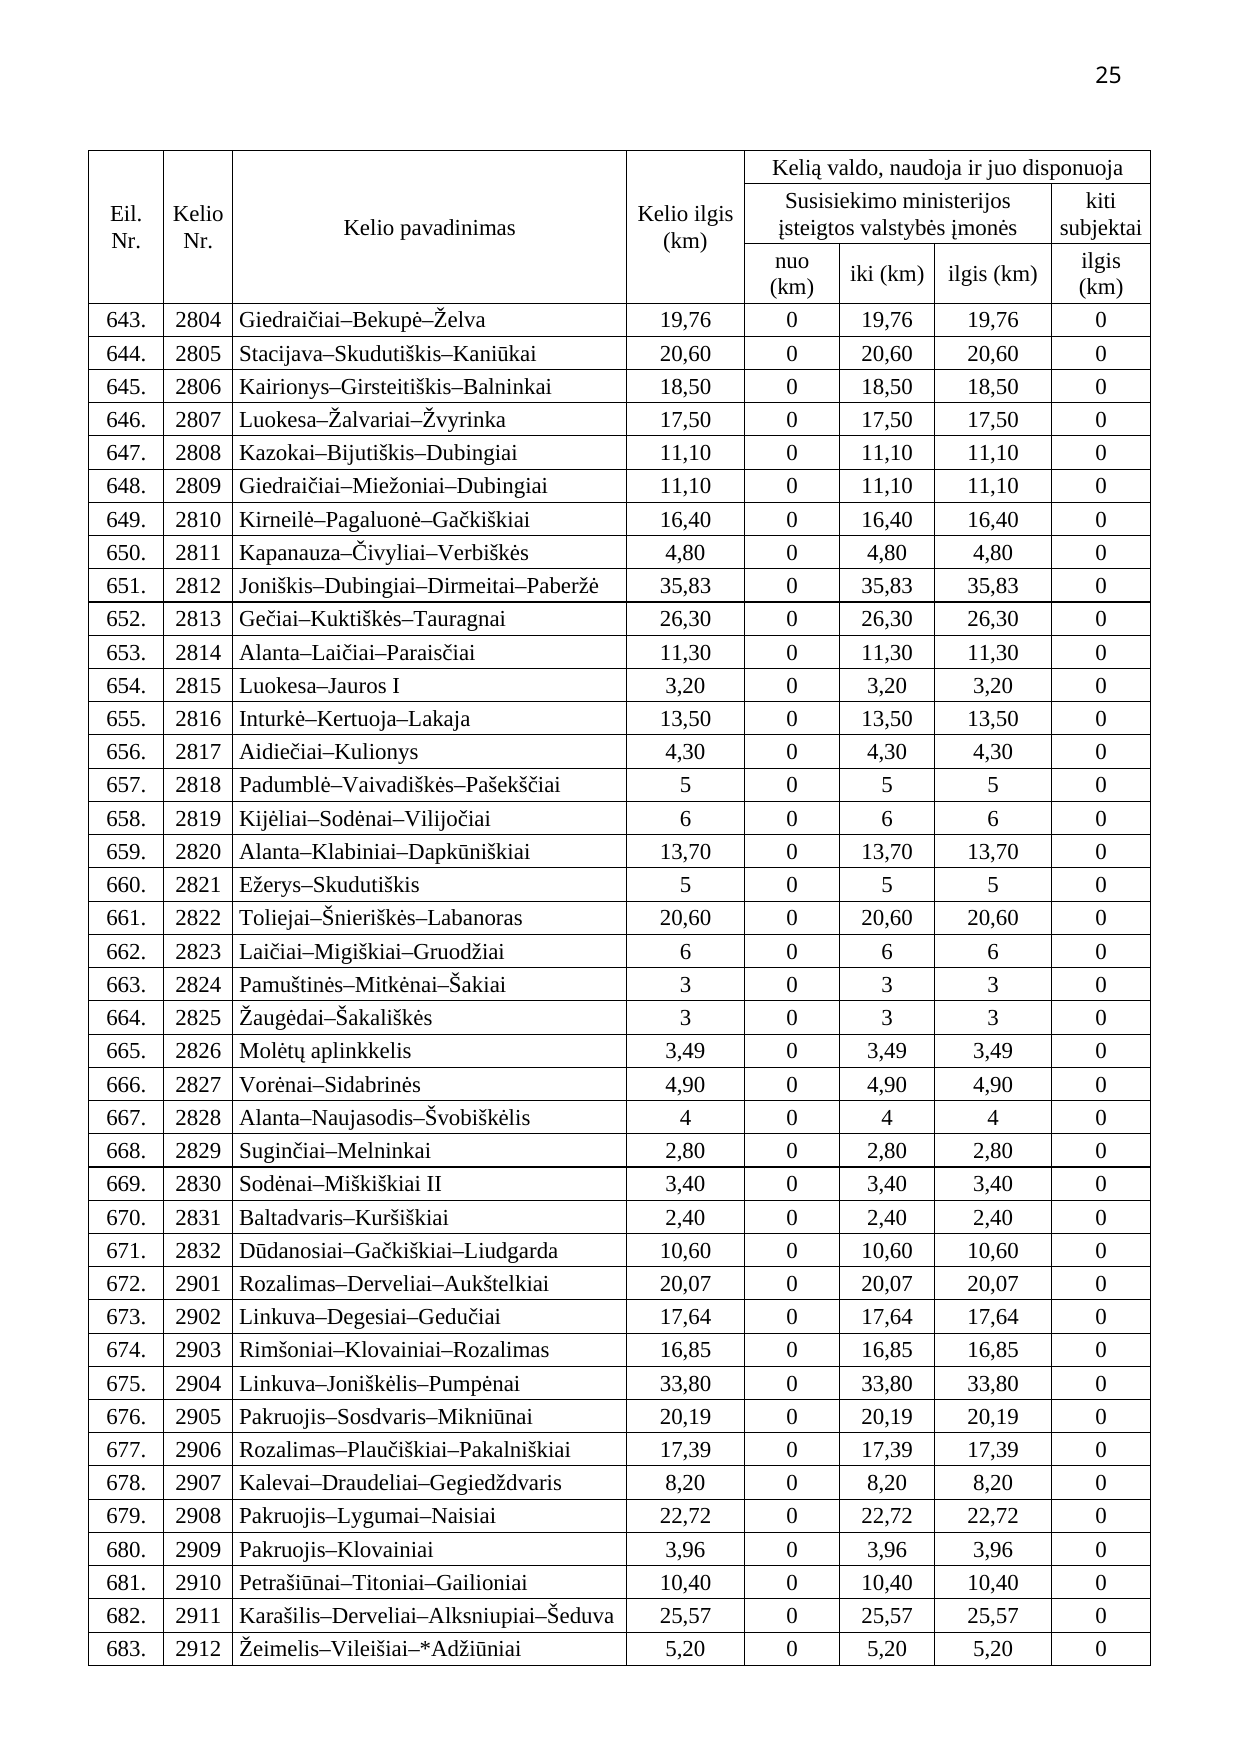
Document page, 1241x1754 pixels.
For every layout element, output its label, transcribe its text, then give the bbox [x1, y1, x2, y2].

table_cell 0 [745, 337, 839, 369]
table_cell 2826 [164, 1035, 232, 1067]
table_cell 10,60 [840, 1234, 934, 1266]
table_cell 658. [89, 802, 163, 834]
table_cell 2905 [164, 1400, 232, 1432]
table_cell 648. [89, 470, 163, 502]
table_cell 3,96 [840, 1533, 934, 1565]
table_cell 644. [89, 337, 163, 369]
table_cell 5 [935, 769, 1051, 801]
table_cell 2,80 [627, 1134, 744, 1166]
table_cell 4,90 [935, 1068, 1051, 1100]
table_cell 8,20 [935, 1466, 1051, 1499]
table_cell 3,20 [840, 669, 934, 701]
table_cell 16,85 [840, 1334, 934, 1366]
table_cell 645. [89, 370, 163, 402]
table_cell 20,19 [935, 1400, 1051, 1432]
table_cell 0 [1052, 669, 1150, 701]
table_cell 2829 [164, 1134, 232, 1166]
table_cell Joniškis–Dubingiai–Dirmeitai–Paberžė [233, 569, 626, 601]
table_cell 6 [840, 802, 934, 834]
table_cell 0 [1052, 1500, 1150, 1532]
table_cell 0 [745, 1466, 839, 1499]
table_cell 17,39 [935, 1433, 1051, 1465]
table_cell 11,10 [935, 436, 1051, 468]
table_header Kelią valdo, naudoja ir juo disponuoja [745, 151, 1150, 183]
table_cell 2823 [164, 935, 232, 967]
table_cell 2903 [164, 1334, 232, 1366]
table_cell 0 [745, 769, 839, 801]
table_cell 651. [89, 569, 163, 601]
table_cell 679. [89, 1500, 163, 1532]
table_cell 2819 [164, 802, 232, 834]
table_cell 2,40 [627, 1201, 744, 1233]
table_cell 655. [89, 702, 163, 734]
table_cell 0 [1052, 735, 1150, 768]
table_cell Susisiekimo ministerijos įsteigtos valstybės įmonės [745, 184, 1051, 243]
table_cell 2830 [164, 1168, 232, 1199]
table_header Kelio pavadinimas [233, 151, 626, 302]
table_cell 6 [935, 935, 1051, 967]
table_cell 0 [1052, 1134, 1150, 1166]
table_cell 11,10 [840, 436, 934, 468]
table_cell 2821 [164, 868, 232, 901]
table_cell 33,80 [935, 1367, 1051, 1399]
table_cell 0 [1052, 1267, 1150, 1299]
table_cell 2817 [164, 735, 232, 768]
table_cell 3 [840, 968, 934, 1000]
table_cell 0 [745, 1533, 839, 1565]
table_cell 666. [89, 1068, 163, 1100]
table_cell 676. [89, 1400, 163, 1432]
table_cell 675. [89, 1367, 163, 1399]
table_cell Dūdanosiai–Gačkiškiai–Liudgarda [233, 1234, 626, 1266]
table_cell 673. [89, 1300, 163, 1332]
table_cell 16,85 [935, 1334, 1051, 1366]
table_cell 2907 [164, 1466, 232, 1499]
table_cell 0 [1052, 1001, 1150, 1033]
table_cell 682. [89, 1599, 163, 1632]
table_cell Vorėnai–Sidabrinės [233, 1068, 626, 1100]
table_cell 0 [1052, 1566, 1150, 1598]
table_cell 3 [627, 1001, 744, 1033]
table_cell 0 [745, 436, 839, 468]
table_cell 0 [1052, 370, 1150, 402]
table_cell 2831 [164, 1201, 232, 1233]
table_cell 0 [1052, 636, 1150, 668]
table_cell 0 [1052, 569, 1150, 601]
table_cell 0 [1052, 536, 1150, 568]
table_cell 6 [627, 935, 744, 967]
table_cell 681. [89, 1566, 163, 1598]
table_cell 670. [89, 1201, 163, 1233]
table_cell Pakruojis–Klovainiai [233, 1533, 626, 1565]
table_cell 18,50 [627, 370, 744, 402]
table_cell Pakruojis–Sosdvaris–Mikniūnai [233, 1400, 626, 1432]
table_cell Kapanauza–Čivyliai–Verbiškės [233, 536, 626, 568]
table_cell 0 [745, 835, 839, 867]
table_cell 5,20 [840, 1633, 934, 1665]
table_cell 22,72 [935, 1500, 1051, 1532]
table_cell 0 [745, 968, 839, 1000]
table_cell Aidiečiai–Kulionys [233, 735, 626, 768]
table_cell 0 [745, 1201, 839, 1233]
table_cell Luokesa–Žalvariai–Žvyrinka [233, 403, 626, 435]
table_cell 11,30 [840, 636, 934, 668]
table_cell 0 [745, 1334, 839, 1366]
table_cell 13,50 [840, 702, 934, 734]
table_cell 0 [745, 868, 839, 901]
table_cell 2807 [164, 403, 232, 435]
table_cell 0 [745, 503, 839, 535]
table_cell kiti subjektai [1052, 184, 1150, 243]
table_header Eil. Nr. [89, 151, 163, 302]
table_cell 0 [1052, 802, 1150, 834]
table_cell 4,30 [840, 735, 934, 768]
table_cell 0 [745, 636, 839, 668]
table_cell 10,60 [935, 1234, 1051, 1266]
table_cell 4 [627, 1101, 744, 1133]
table_cell Toliejai–Šnieriškės–Labanoras [233, 902, 626, 934]
table_cell Pakruojis–Lygumai–Naisiai [233, 1500, 626, 1532]
table_cell 0 [1052, 1068, 1150, 1100]
table_cell 5 [840, 769, 934, 801]
table_cell 19,76 [935, 304, 1051, 336]
table_cell 2804 [164, 304, 232, 336]
table_cell 20,60 [935, 902, 1051, 934]
table_cell 3 [627, 968, 744, 1000]
table_cell 11,10 [935, 470, 1051, 502]
table_cell 0 [1052, 1633, 1150, 1665]
table_cell 35,83 [627, 569, 744, 601]
table_cell Pamuštinės–Mitkėnai–Šakiai [233, 968, 626, 1000]
table_cell 677. [89, 1433, 163, 1465]
table_cell 0 [745, 569, 839, 601]
table_cell 19,76 [840, 304, 934, 336]
table_cell Petrašiūnai–Titoniai–Gailioniai [233, 1566, 626, 1598]
table_cell 2910 [164, 1566, 232, 1598]
table_cell 2825 [164, 1001, 232, 1033]
table_cell 8,20 [627, 1466, 744, 1499]
table_cell Rozalimas–Plaučiškiai–Pakalniškiai [233, 1433, 626, 1465]
table_cell 0 [745, 1068, 839, 1100]
table_cell 2816 [164, 702, 232, 734]
table_cell 26,30 [935, 603, 1051, 635]
table_cell 0 [745, 1234, 839, 1266]
table_cell 0 [745, 370, 839, 402]
table_cell 0 [745, 1168, 839, 1199]
table_cell 10,40 [627, 1566, 744, 1598]
table_cell 4,80 [840, 536, 934, 568]
table_cell Kijėliai–Sodėnai–Vilijočiai [233, 802, 626, 834]
table_cell 13,70 [627, 835, 744, 867]
table_cell Ežerys–Skudutiškis [233, 868, 626, 901]
table_cell 0 [745, 669, 839, 701]
table_cell Baltadvaris–Kuršiškiai [233, 1201, 626, 1233]
table_cell Žeimelis–Vileišiai–*Adžiūniai [233, 1633, 626, 1665]
table_cell 0 [745, 1035, 839, 1067]
table_cell 3 [935, 968, 1051, 1000]
table_cell 0 [1052, 1433, 1150, 1465]
table_cell Laičiai–Migiškiai–Gruodžiai [233, 935, 626, 967]
table_header Kelio ilgis (km) [627, 151, 744, 302]
table_cell 0 [1052, 935, 1150, 967]
table_cell 6 [627, 802, 744, 834]
table_cell 26,30 [627, 603, 744, 635]
table_cell 17,64 [935, 1300, 1051, 1332]
table_cell 17,50 [840, 403, 934, 435]
table_cell 0 [745, 1367, 839, 1399]
table_cell 656. [89, 735, 163, 768]
table_cell 0 [1052, 1533, 1150, 1565]
table_cell 0 [745, 1500, 839, 1532]
table_cell 20,60 [935, 337, 1051, 369]
table_cell 35,83 [935, 569, 1051, 601]
table_cell Suginčiai–Melninkai [233, 1134, 626, 1166]
table_cell 8,20 [840, 1466, 934, 1499]
table_cell 17,64 [840, 1300, 934, 1332]
table_cell 2811 [164, 536, 232, 568]
table_cell Alanta–Klabiniai–Dapkūniškiai [233, 835, 626, 867]
table_cell 19,76 [627, 304, 744, 336]
table_cell 0 [1052, 702, 1150, 734]
table_cell 0 [745, 1267, 839, 1299]
table_cell 650. [89, 536, 163, 568]
table_cell 2814 [164, 636, 232, 668]
table_cell 0 [1052, 304, 1150, 336]
table_cell 17,64 [627, 1300, 744, 1332]
table_cell 0 [745, 1433, 839, 1465]
table_cell 0 [1052, 1101, 1150, 1133]
table_cell 646. [89, 403, 163, 435]
table_cell 20,60 [840, 337, 934, 369]
table_cell 0 [1052, 1234, 1150, 1266]
table_cell 667. [89, 1101, 163, 1133]
table_cell 0 [1052, 1035, 1150, 1067]
table_cell 2,80 [935, 1134, 1051, 1166]
table_cell 0 [1052, 1599, 1150, 1632]
table_cell 2904 [164, 1367, 232, 1399]
table_cell 11,10 [627, 470, 744, 502]
table_cell 3 [840, 1001, 934, 1033]
table_cell 0 [745, 1599, 839, 1632]
table_cell 0 [1052, 868, 1150, 901]
table_cell 662. [89, 935, 163, 967]
table_cell 0 [745, 470, 839, 502]
table_cell Kairionys–Girsteitiškis–Balninkai [233, 370, 626, 402]
table_cell 0 [745, 1101, 839, 1133]
table_cell 0 [745, 1566, 839, 1598]
table_cell 0 [745, 702, 839, 734]
table_cell Gečiai–Kuktiškės–Tauragnai [233, 603, 626, 635]
table_cell 0 [1052, 1201, 1150, 1233]
table_cell 0 [745, 536, 839, 568]
table_cell 5,20 [627, 1633, 744, 1665]
table_cell 647. [89, 436, 163, 468]
table_cell Rimšoniai–Klovainiai–Rozalimas [233, 1334, 626, 1366]
table_cell nuo (km) [745, 244, 839, 302]
table_cell 2906 [164, 1433, 232, 1465]
table_cell 661. [89, 902, 163, 934]
table_cell 13,70 [935, 835, 1051, 867]
table_cell 2820 [164, 835, 232, 867]
table_cell 17,39 [840, 1433, 934, 1465]
table_cell 13,50 [935, 702, 1051, 734]
table_cell Rozalimas–Derveliai–Aukštelkiai [233, 1267, 626, 1299]
table_cell 0 [1052, 470, 1150, 502]
table_cell 25,57 [627, 1599, 744, 1632]
table_cell Stacijava–Skudutiškis–Kaniūkai [233, 337, 626, 369]
table_cell 33,80 [840, 1367, 934, 1399]
table_cell Sodėnai–Miškiškiai II [233, 1168, 626, 1199]
table_cell 2810 [164, 503, 232, 535]
table_cell 0 [1052, 603, 1150, 635]
table_cell 3,40 [935, 1168, 1051, 1199]
table_cell 20,19 [627, 1400, 744, 1432]
table_cell 5 [840, 868, 934, 901]
table_cell 4,30 [627, 735, 744, 768]
table_cell 0 [1052, 769, 1150, 801]
table_cell 35,83 [840, 569, 934, 601]
table_cell 22,72 [840, 1500, 934, 1532]
table_cell 0 [745, 1300, 839, 1332]
table_cell 674. [89, 1334, 163, 1366]
table_header Kelio Nr. [164, 151, 232, 302]
table_cell 26,30 [840, 603, 934, 635]
table_cell Karašilis–Derveliai–Alksniupiai–Šeduva [233, 1599, 626, 1632]
table_cell 18,50 [935, 370, 1051, 402]
table_cell 2806 [164, 370, 232, 402]
table_cell 652. [89, 603, 163, 635]
table_cell 4,80 [935, 536, 1051, 568]
table_cell 653. [89, 636, 163, 668]
table_cell 4,90 [840, 1068, 934, 1100]
table_cell 6 [840, 935, 934, 967]
table_cell 2812 [164, 569, 232, 601]
table_cell 2813 [164, 603, 232, 635]
table_cell 11,10 [840, 470, 934, 502]
table_cell 0 [1052, 1367, 1150, 1399]
table_cell 2822 [164, 902, 232, 934]
table_cell 2911 [164, 1599, 232, 1632]
table_cell 2828 [164, 1101, 232, 1133]
table_cell 0 [1052, 436, 1150, 468]
table_cell Alanta–Naujasodis–Švobiškėlis [233, 1101, 626, 1133]
table_cell 643. [89, 304, 163, 336]
table_cell Kalevai–Draudeliai–Gegiedždvaris [233, 1466, 626, 1499]
table_cell 20,60 [627, 902, 744, 934]
table_cell 2808 [164, 436, 232, 468]
table_cell 17,39 [627, 1433, 744, 1465]
table_cell 3,40 [627, 1168, 744, 1199]
table_cell 671. [89, 1234, 163, 1266]
table_cell Linkuva–Joniškėlis–Pumpėnai [233, 1367, 626, 1399]
table_cell 2827 [164, 1068, 232, 1100]
table_cell 20,60 [627, 337, 744, 369]
table_cell 3,49 [627, 1035, 744, 1067]
table_cell 668. [89, 1134, 163, 1166]
table_cell 0 [745, 802, 839, 834]
table_cell Kirneilė–Pagaluonė–Gačkiškiai [233, 503, 626, 535]
table_cell 2902 [164, 1300, 232, 1332]
table_cell 669. [89, 1168, 163, 1199]
table_cell 0 [1052, 403, 1150, 435]
table_cell 0 [745, 1400, 839, 1432]
table_cell 0 [1052, 835, 1150, 867]
table_cell 0 [1052, 968, 1150, 1000]
table_cell 680. [89, 1533, 163, 1565]
table_cell 5 [627, 769, 744, 801]
table_cell 16,40 [627, 503, 744, 535]
table_cell Žaugėdai–Šakališkės [233, 1001, 626, 1033]
table_cell 3,20 [935, 669, 1051, 701]
table_cell 11,30 [627, 636, 744, 668]
table_cell 25,57 [840, 1599, 934, 1632]
table_cell 0 [1052, 1400, 1150, 1432]
table_cell 4 [840, 1101, 934, 1133]
table_cell Giedraičiai–Bekupė–Želva [233, 304, 626, 336]
table_cell 3,40 [840, 1168, 934, 1199]
table_cell 659. [89, 835, 163, 867]
table_cell 20,07 [840, 1267, 934, 1299]
table_cell 0 [745, 902, 839, 934]
table_cell 4,30 [935, 735, 1051, 768]
table_cell 0 [1052, 337, 1150, 369]
table_cell Giedraičiai–Miežoniai–Dubingiai [233, 470, 626, 502]
table_cell 649. [89, 503, 163, 535]
table_cell ilgis (km) [1052, 244, 1150, 302]
table_cell Kazokai–Bijutiškis–Dubingiai [233, 436, 626, 468]
table_cell 33,80 [627, 1367, 744, 1399]
table_cell Linkuva–Degesiai–Gedučiai [233, 1300, 626, 1332]
table_cell 2815 [164, 669, 232, 701]
table_cell 0 [745, 935, 839, 967]
table_cell 0 [745, 1134, 839, 1166]
table_cell 4,90 [627, 1068, 744, 1100]
table_cell 2832 [164, 1234, 232, 1266]
table_cell 2,40 [840, 1201, 934, 1233]
table_cell 5 [935, 868, 1051, 901]
table_cell Molėtų aplinkkelis [233, 1035, 626, 1067]
table_cell Luokesa–Jauros I [233, 669, 626, 701]
table_cell 10,40 [935, 1566, 1051, 1598]
table_cell 0 [1052, 1300, 1150, 1332]
table_cell 0 [745, 403, 839, 435]
table_cell 22,72 [627, 1500, 744, 1532]
table_cell 4 [935, 1101, 1051, 1133]
table_cell 0 [1052, 1168, 1150, 1199]
table_cell 16,40 [840, 503, 934, 535]
table_cell 2818 [164, 769, 232, 801]
table_cell 654. [89, 669, 163, 701]
table_cell 0 [745, 1001, 839, 1033]
table_cell 6 [935, 802, 1051, 834]
table_cell Alanta–Laičiai–Paraisčiai [233, 636, 626, 668]
table_cell 11,10 [627, 436, 744, 468]
table_cell 3,49 [840, 1035, 934, 1067]
table_cell 3,96 [627, 1533, 744, 1565]
table_cell 665. [89, 1035, 163, 1067]
table_cell 2912 [164, 1633, 232, 1665]
table_cell 5,20 [935, 1633, 1051, 1665]
table_cell 2824 [164, 968, 232, 1000]
table_cell 20,60 [840, 902, 934, 934]
table_cell 2,40 [935, 1201, 1051, 1233]
table_cell 663. [89, 968, 163, 1000]
table_cell 0 [745, 735, 839, 768]
table_cell 0 [1052, 503, 1150, 535]
table_cell 2909 [164, 1533, 232, 1565]
table_cell 13,50 [627, 702, 744, 734]
table_cell 0 [1052, 1334, 1150, 1366]
table_cell 18,50 [840, 370, 934, 402]
table_cell 657. [89, 769, 163, 801]
table_cell 664. [89, 1001, 163, 1033]
table_cell 5 [627, 868, 744, 901]
table_cell 25,57 [935, 1599, 1051, 1632]
table_cell 0 [1052, 1466, 1150, 1499]
table_cell 0 [745, 304, 839, 336]
table_cell 10,40 [840, 1566, 934, 1598]
table_cell ilgis (km) [935, 244, 1051, 302]
table_cell 0 [745, 1633, 839, 1665]
table_cell 20,19 [840, 1400, 934, 1432]
table_cell 3,20 [627, 669, 744, 701]
table_cell 2809 [164, 470, 232, 502]
table_cell 2901 [164, 1267, 232, 1299]
table_cell 3 [935, 1001, 1051, 1033]
table_cell 17,50 [627, 403, 744, 435]
table_cell 660. [89, 868, 163, 901]
table_cell Padumblė–Vaivadiškės–Pašekščiai [233, 769, 626, 801]
table_cell 2,80 [840, 1134, 934, 1166]
table_cell 17,50 [935, 403, 1051, 435]
table_cell 0 [1052, 902, 1150, 934]
table_cell 0 [745, 603, 839, 635]
table_cell 672. [89, 1267, 163, 1299]
table_cell 4,80 [627, 536, 744, 568]
table_cell 16,85 [627, 1334, 744, 1366]
table_cell 10,60 [627, 1234, 744, 1266]
table_cell 20,07 [627, 1267, 744, 1299]
table_cell 683. [89, 1633, 163, 1665]
table_cell 16,40 [935, 503, 1051, 535]
table_cell 11,30 [935, 636, 1051, 668]
table_cell 3,49 [935, 1035, 1051, 1067]
table_cell 20,07 [935, 1267, 1051, 1299]
table_cell Inturkė–Kertuoja–Lakaja [233, 702, 626, 734]
table_cell 13,70 [840, 835, 934, 867]
table_cell iki (km) [840, 244, 934, 302]
table_cell 678. [89, 1466, 163, 1499]
table_cell 2805 [164, 337, 232, 369]
table_cell 2908 [164, 1500, 232, 1532]
table_cell 3,96 [935, 1533, 1051, 1565]
